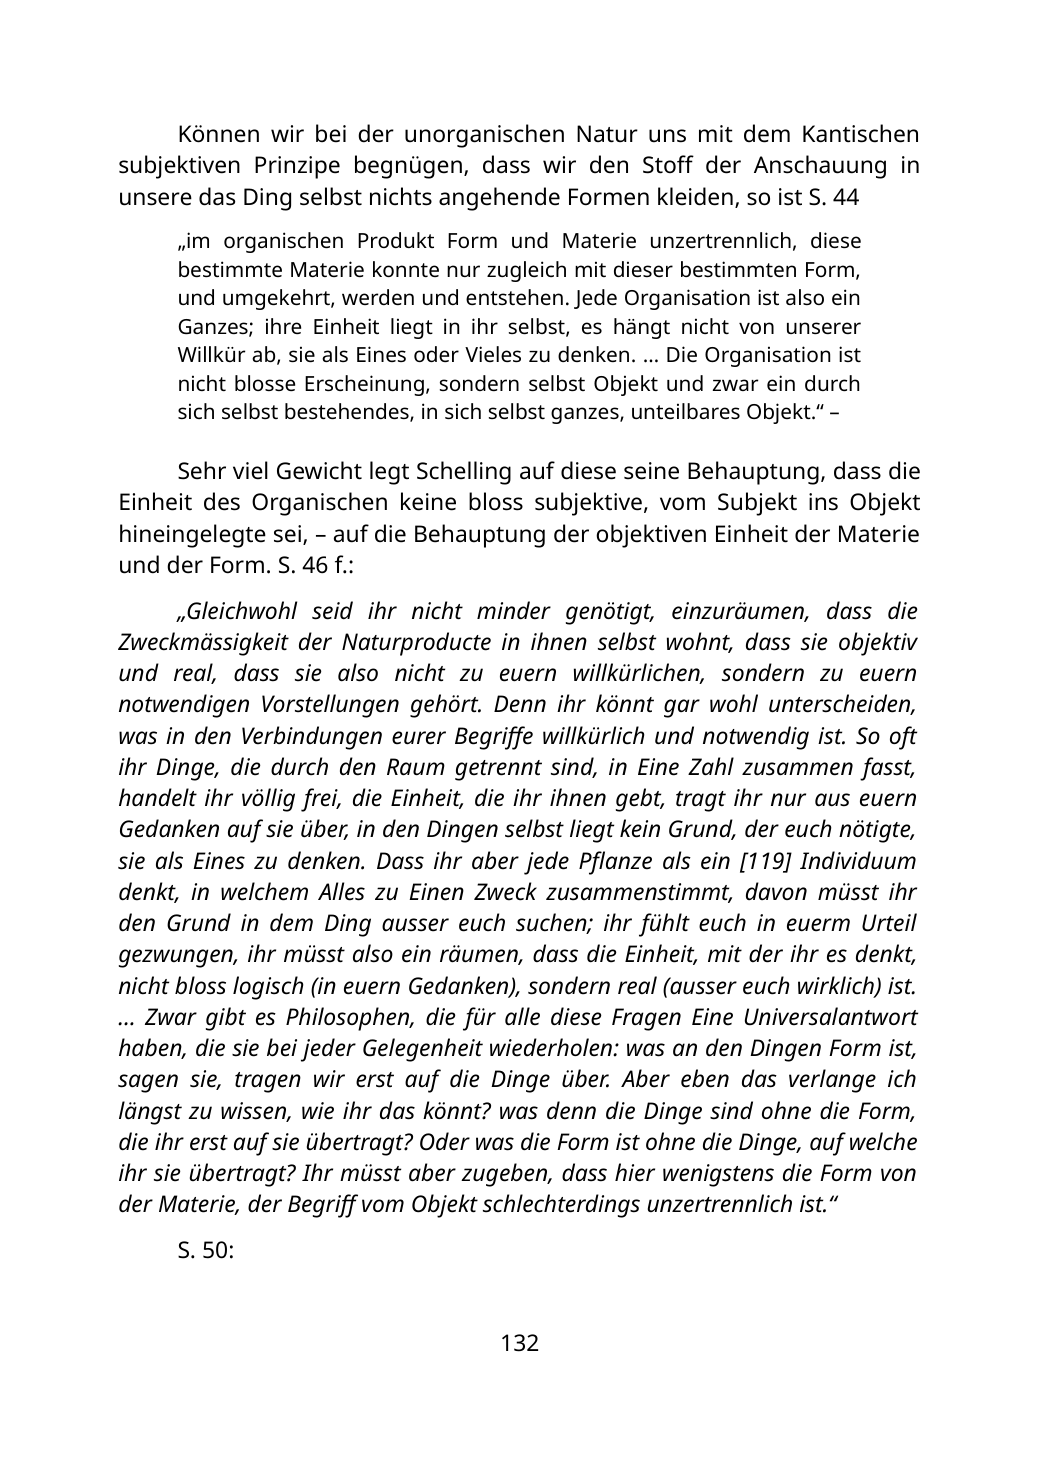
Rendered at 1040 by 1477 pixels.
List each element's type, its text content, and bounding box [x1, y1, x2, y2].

text „im organischen Produkt Form und Materie unzertrennlich, diese bestimmte Materie konnte nur zugleich mit dieser bestimmten Form, und umgekehrt, werden und entstehen. Jede Organisation ist also ein Ganzes; ihre Einheit liegt in ihr selbst, es hängt nicht von unserer Willkür ab, sie als Eines oder Vieles zu denken. … Die Organisation ist nicht blosse Erscheinung, sondern selbst Objekt und zwar ein durch sich selbst bestehendes, in sich selbst ganzes, unteilbares Objekt.“ – [177, 226, 862, 426]
text Können wir bei der unorganischen Natur uns mit dem Kantischen subjektiven Prinzipe begnügen, dass wir den Stoff der Anschauung in unsere das Ding selbst nichts angehende Formen kleiden, so ist S. 44 [118, 118, 921, 212]
text „Gleichwohl seid ihr nicht minder genötigt, einzuräumen, dass die Zweckmässigkeit der Naturproducte in ihnen selbst wohnt, dass sie objektiv und real, dass sie also nicht zu euern willkürlichen, sondern zu euern notwendigen Vorstellungen gehört. Denn ihr könnt gar wohl unterscheiden, was in den Verbindungen eurer Begriffe willkürlich und notwendig ist. So oft ihr Dinge, die durch den Raum getrennt sind, in Eine Zahl zusammen fasst, handelt ihr völlig frei, die Einheit, die ihr ihnen gebt, tragt ihr nur aus euern Gedanken auf sie über, in den Dingen selbst liegt kein Grund, der euch nötigte, sie als Eines zu denken. Dass ihr aber jede Pflanze als ein [119] Individuum denkt, in welchem Alles zu Einen Zweck zusammenstimmt, davon müsst ihr den Grund in dem Ding ausser euch suchen; ihr fühlt euch in euerm Urteil gezwungen, ihr müsst also ein räumen, dass die Einheit, mit der ihr es denkt, nicht bloss logisch (in euern Gedanken), sondern real (ausser euch wirklich) ist. … Zwar gibt es Philosophen, die für alle diese Fragen Eine Universalantwort haben, die sie bei jeder Gelegenheit wiederholen: was an den Dingen Form ist, sagen sie, tragen wir erst auf die Dinge über. Aber eben das verlange ich längst zu wissen, wie ihr das könnt? was denn die Dinge sind ohne die Form, die ihr erst auf sie übertragt? Oder was die Form ist ohne die Dinge, auf welche ihr sie übertragt? Ihr müsst aber zugeben, dass hier wenigstens die Form von der Materie, der Begriff vom Objekt schlechterdings unzertrennlich ist.“ [118, 594, 921, 1219]
text S. 50: [118, 1234, 921, 1265]
text Sehr viel Gewicht legt Schelling auf diese seine Behauptung, dass die Einheit des Organischen keine bloss subjektive, vom Subjekt ins Objekt hineingelegte sei, – auf die Behauptung der objektiven Einheit der Materie und der Form. S. 46 f.: [118, 455, 921, 580]
